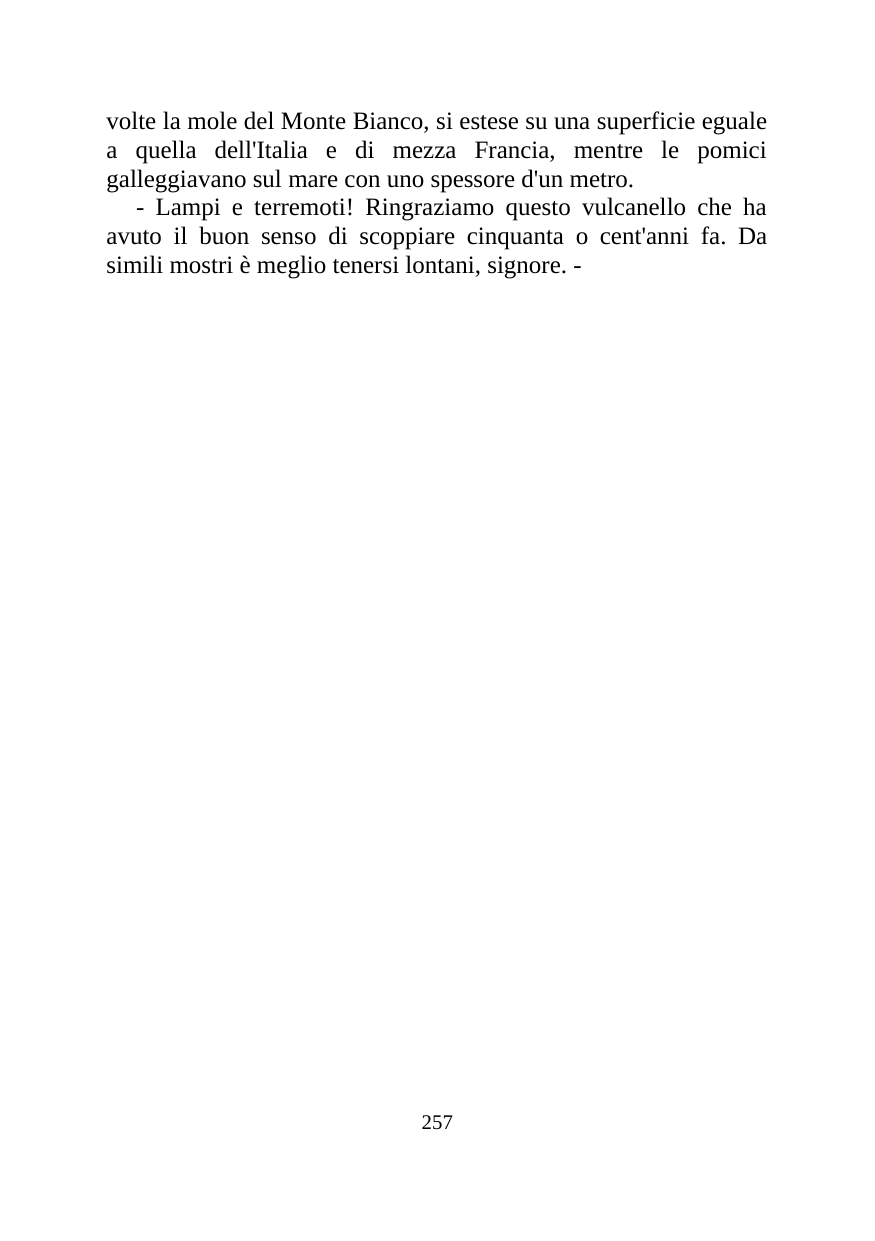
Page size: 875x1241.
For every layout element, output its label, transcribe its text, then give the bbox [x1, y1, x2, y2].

text volte la mole del Monte Bianco, si estese su una superficie eguale a quella dell'Italia e di mezza Francia, mentre le pomici galleggiavano sul mare con uno spessore d'un metro. [106, 106, 768, 192]
text - Lampi e terremoti! Ringraziamo questo vulcanello che ha avuto il buon senso di scoppiare cinquanta o cent'anni fa. Da simili mostri è meglio tenersi lontani, signore. - [106, 192, 768, 279]
